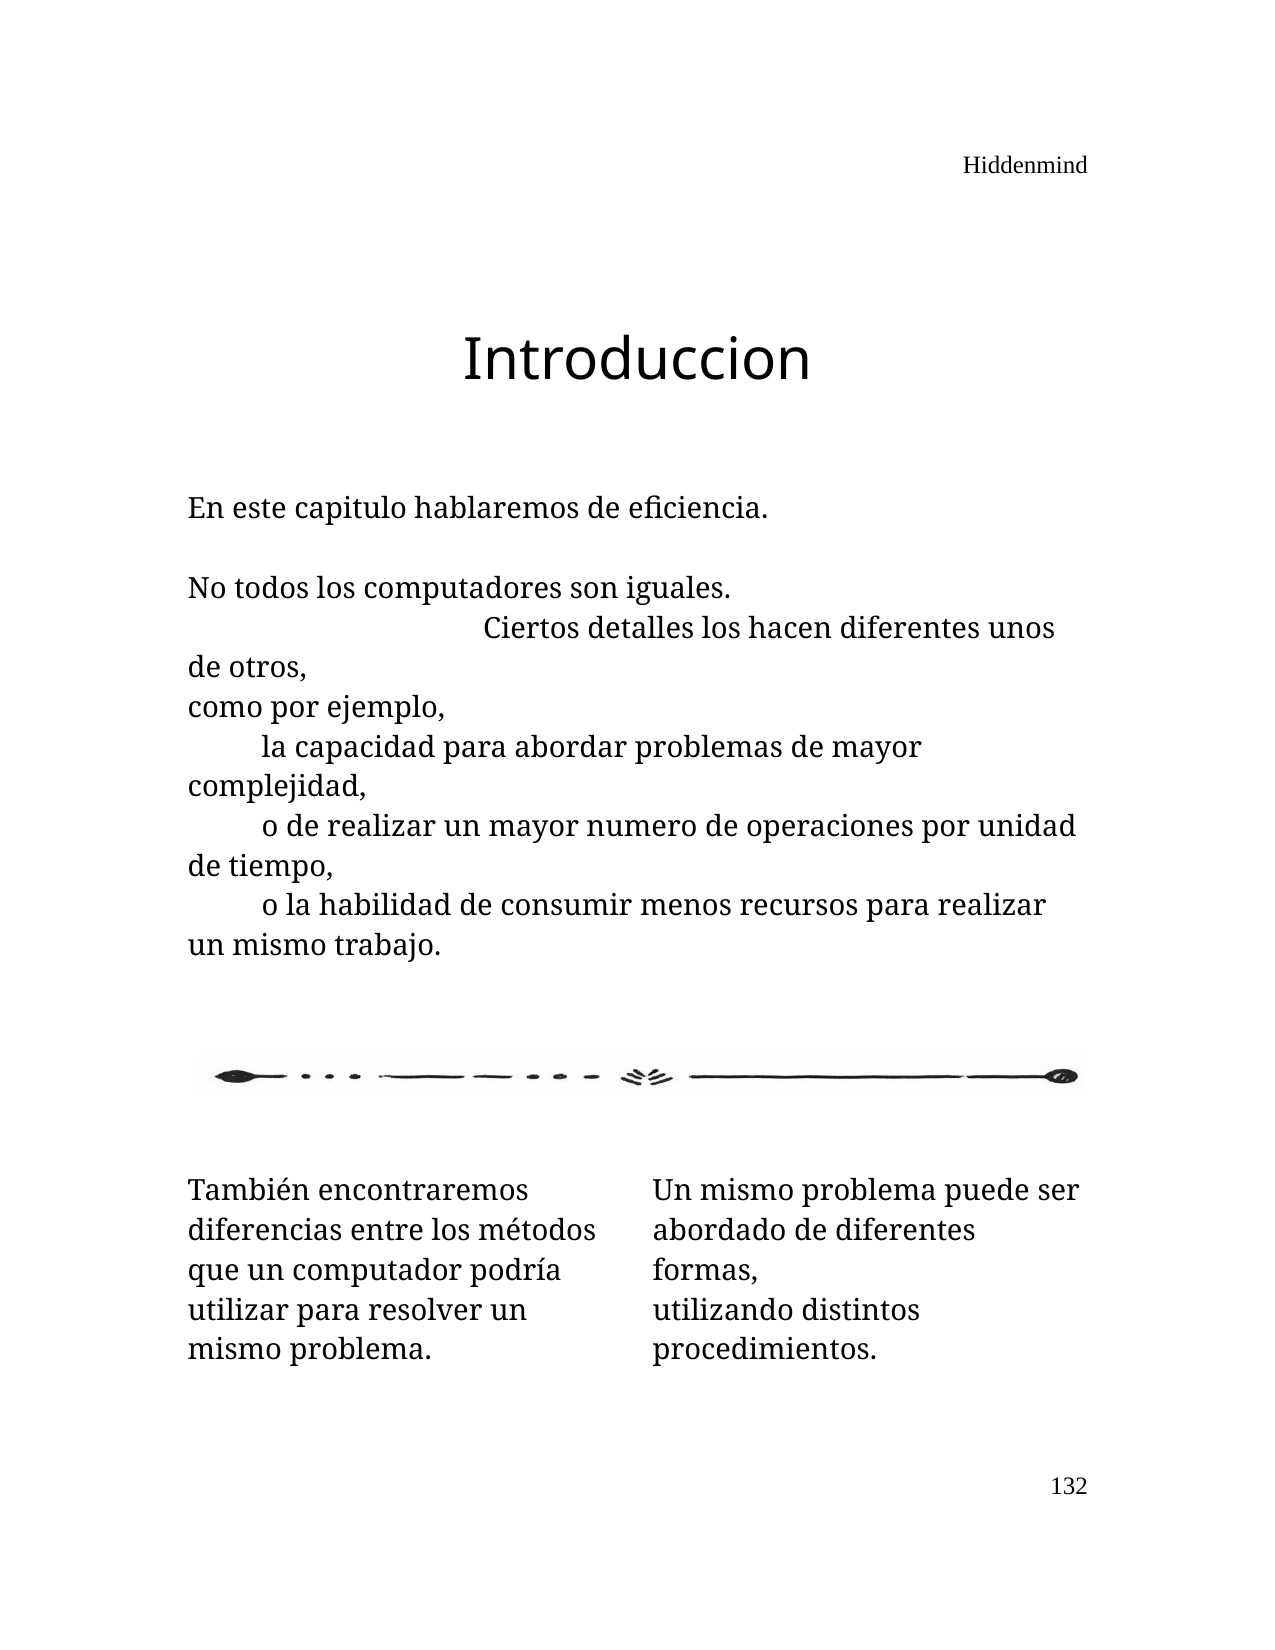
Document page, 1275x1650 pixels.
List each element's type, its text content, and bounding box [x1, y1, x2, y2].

picture [198, 1054, 1088, 1091]
text o de realizar un mayor numero de operaciones por unidad de tiempo, [187, 805, 1087, 885]
text o la habilidad de consumir menos recursos para realizar un mismo trabajo. [187, 885, 1087, 964]
text Ciertos detalles los hacen diferentes unos de otros, [187, 607, 1087, 686]
text utilizando distintos procedimientos. [652, 1289, 1087, 1368]
text No todos los computadores son iguales. [187, 567, 1087, 607]
text como por ejemplo, [187, 686, 1087, 726]
text la capacidad para abordar problemas de mayor complejidad, [187, 726, 1087, 805]
text En este capitulo hablaremos de eficiencia. [187, 488, 1087, 527]
text Un mismo problema puede ser abordado de diferentes formas, [652, 1170, 1087, 1289]
text También encontraremos diferencias entre los métodos [187, 1170, 622, 1249]
text que un computador podría utilizar para resolver un mismo problema. [187, 1249, 622, 1368]
